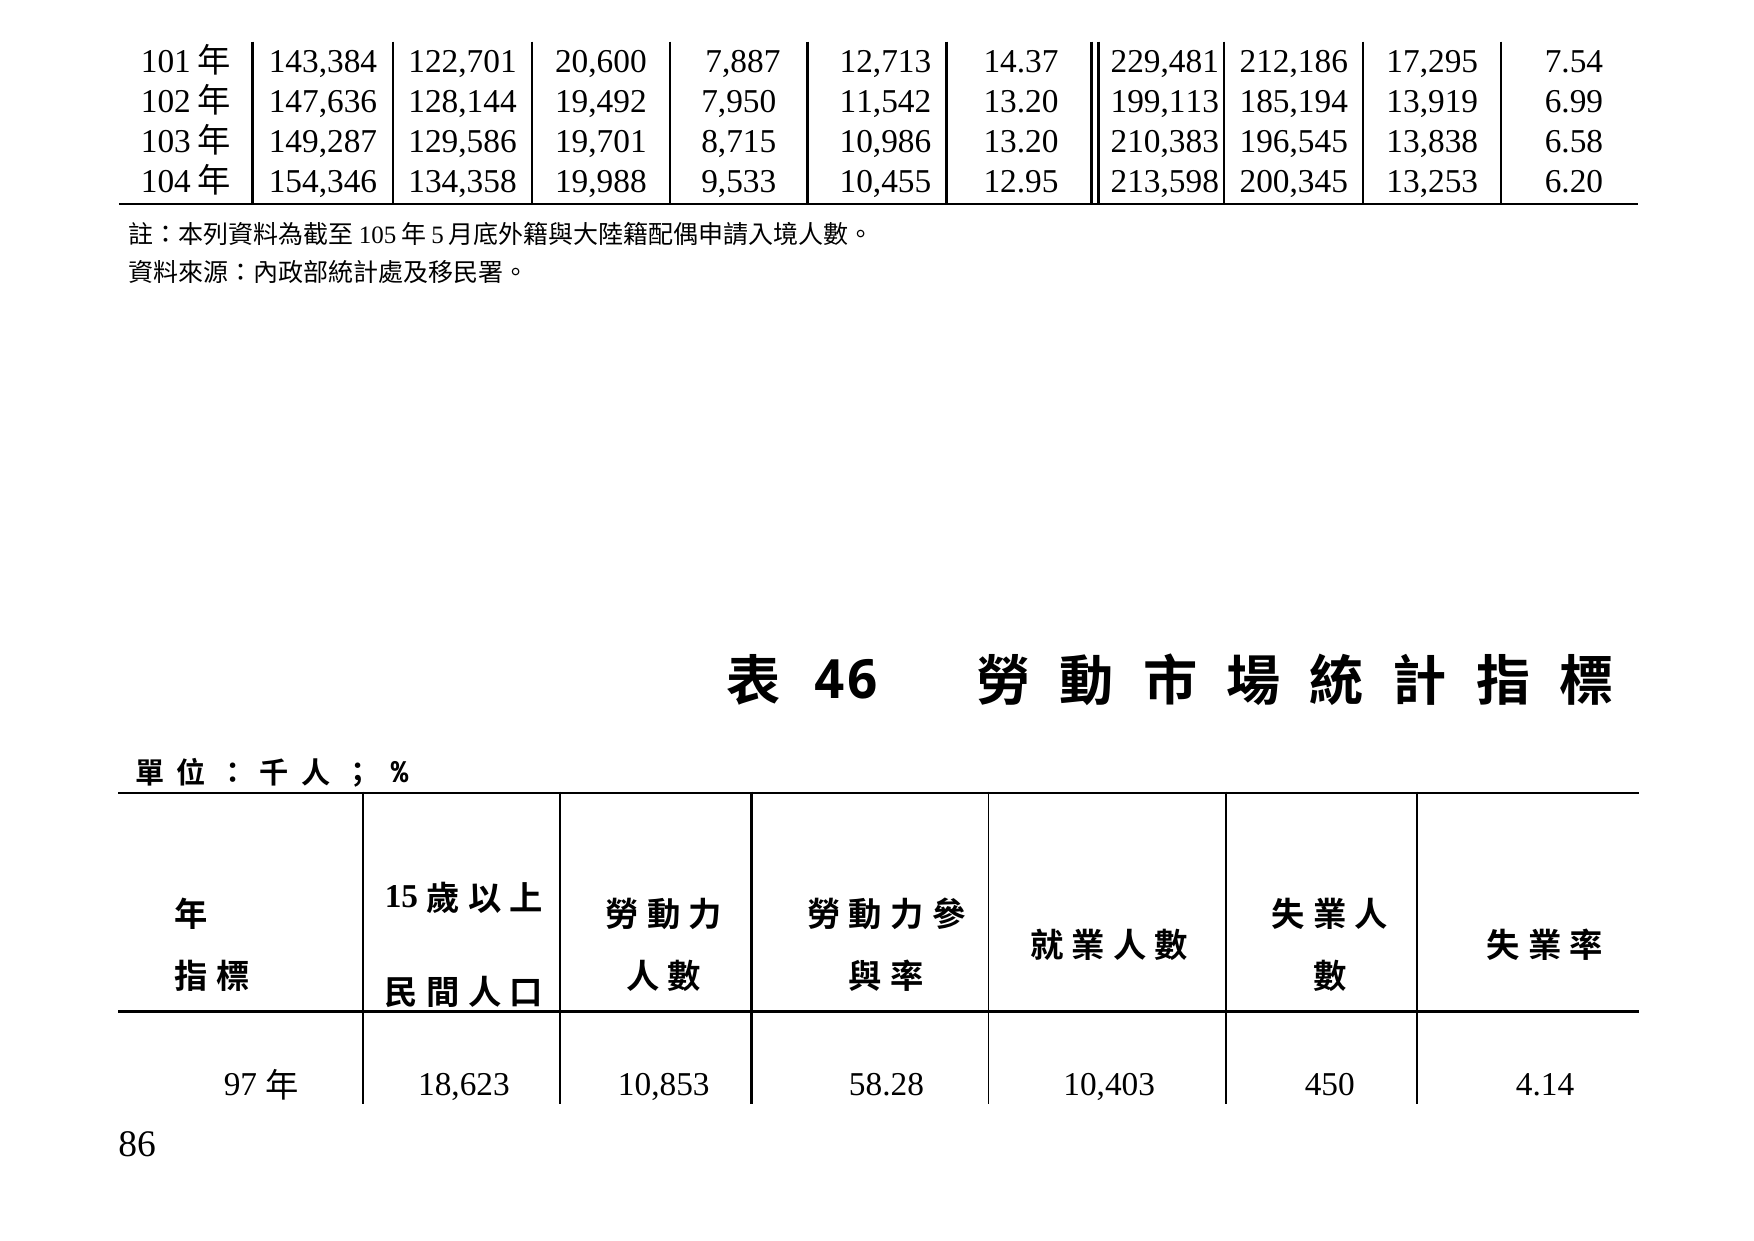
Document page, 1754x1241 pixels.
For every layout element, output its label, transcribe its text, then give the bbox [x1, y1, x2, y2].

text 資料來源：內政部統計處及移民署。 [128, 253, 1628, 289]
table_header 年 指標 [118, 794, 362, 1010]
table_cell 128,144 [394, 82, 531, 122]
table_header 15歲以上 民間人口 [364, 794, 559, 1010]
table_cell 134,358 [394, 162, 531, 202]
table_cell 13,919 [1364, 82, 1500, 122]
table_cell 200,345 [1225, 162, 1362, 202]
table_cell 199,113 [1100, 82, 1223, 122]
table_cell 154,346 [254, 162, 392, 202]
table_cell 6.99 [1502, 82, 1638, 122]
table_cell 147,636 [254, 82, 392, 122]
table_cell 10,853 [561, 1013, 750, 1104]
table_cell 8,715 [671, 122, 806, 162]
table_cell 104年 [119, 162, 251, 202]
table_cell 129,586 [394, 122, 531, 162]
table_cell 7,950 [671, 82, 806, 122]
table_cell 229,481 [1100, 42, 1223, 82]
table_cell 213,598 [1100, 162, 1223, 202]
table_cell 103年 [119, 122, 251, 162]
table_header 失業人數 [1227, 794, 1416, 1010]
table_cell 19,492 [533, 82, 669, 122]
table_cell 210,383 [1100, 122, 1223, 162]
table_cell 13,838 [1364, 122, 1500, 162]
table_cell 10,986 [809, 122, 945, 162]
table_cell 196,545 [1225, 122, 1362, 162]
table_cell 19,701 [533, 122, 669, 162]
table_cell 10,455 [809, 162, 945, 202]
table_cell 17,295 [1364, 42, 1500, 82]
table_header 勞動力參與率 [753, 794, 988, 1010]
table_cell 450 [1227, 1013, 1416, 1104]
text 註：本列資料為截至105年5月底外籍與大陸籍配偶申請入境人數。 [128, 205, 1628, 253]
table_cell 18,623 [364, 1013, 559, 1104]
table_cell 13,253 [1364, 162, 1500, 202]
table_cell 20,600 [533, 42, 669, 82]
table_cell 102年 [119, 82, 251, 122]
table_header 就業人數 [989, 794, 1225, 1010]
table_cell 185,194 [1225, 82, 1362, 122]
table_cell 12,713 [809, 42, 945, 82]
table_cell 4.14 [1418, 1013, 1639, 1104]
table_header 勞動力人數 [561, 794, 750, 1010]
table_cell 19,988 [533, 162, 669, 202]
table_cell 212,186 [1225, 42, 1362, 82]
table_cell 58.28 [753, 1013, 988, 1104]
table_cell 7.54 [1502, 42, 1638, 82]
table_cell 9,533 [671, 162, 806, 202]
table_cell 7,887 [671, 42, 806, 82]
table_cell 14.37 [948, 42, 1090, 82]
table_cell 6.58 [1502, 122, 1638, 162]
table_cell 122,701 [394, 42, 531, 82]
table_cell 11,542 [809, 82, 945, 122]
table_cell 101年 [119, 42, 251, 82]
table_cell 13.20 [948, 122, 1090, 162]
table_cell 10,403 [989, 1013, 1225, 1104]
table_cell 12.95 [948, 162, 1090, 202]
table_cell 149,287 [254, 122, 392, 162]
table_header 失業率 [1418, 794, 1639, 1010]
table_cell 143,384 [254, 42, 392, 82]
table_cell 6.20 [1502, 162, 1638, 202]
table_cell 97年 [118, 1013, 362, 1104]
table_cell 13.20 [948, 82, 1090, 122]
subtitle 表46 勞動市場統計指標 單位：千人；% [128, 604, 1628, 792]
